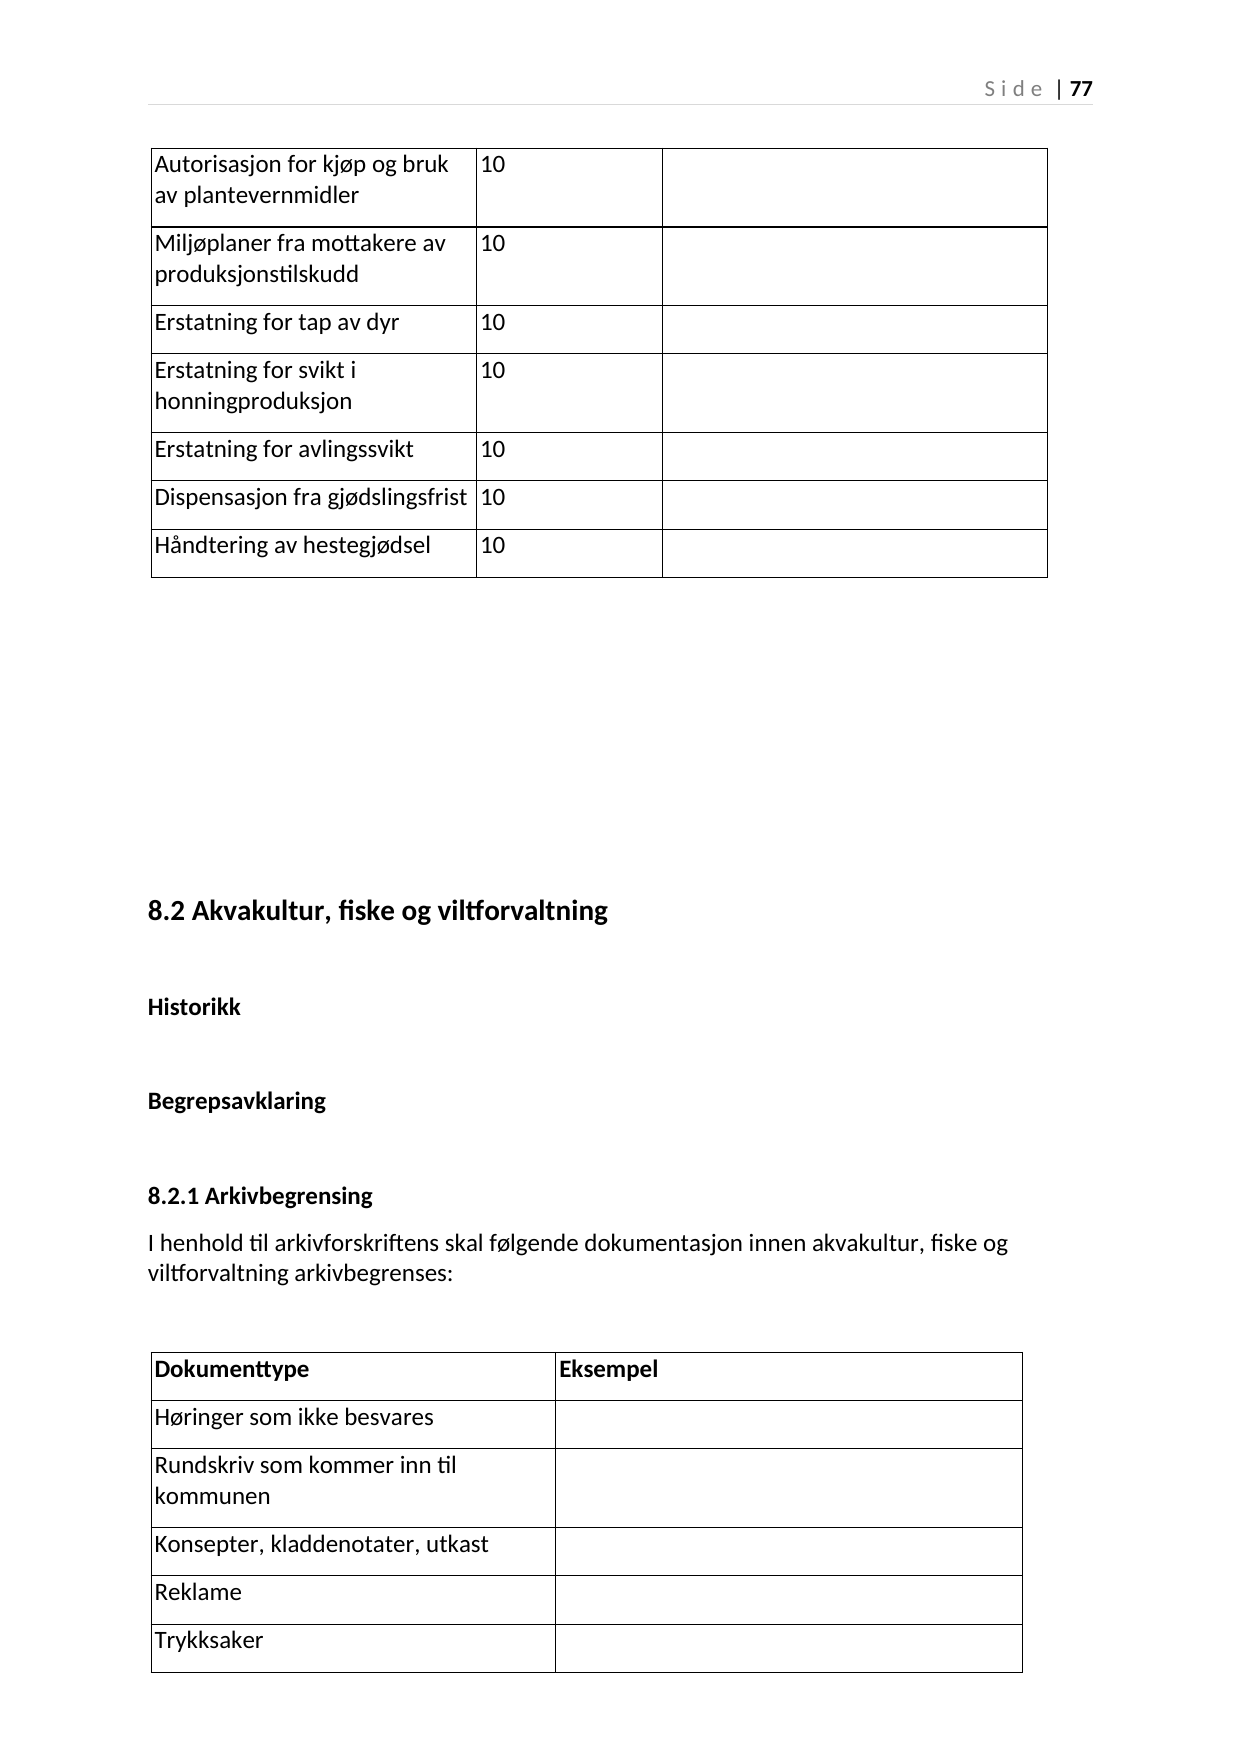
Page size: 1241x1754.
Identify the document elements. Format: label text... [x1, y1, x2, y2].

table_cell [663, 481, 1047, 528]
table_cell Håndtering av hestegjødsel [152, 530, 476, 577]
table_cell 10 [477, 306, 662, 353]
table_cell [556, 1625, 1022, 1672]
table_cell Reklame [152, 1576, 555, 1623]
table_cell [663, 228, 1047, 305]
table_cell Trykksaker [152, 1625, 555, 1672]
text 8.2.1 Arkivbegrensing [148, 1180, 1093, 1210]
table_cell [663, 306, 1047, 353]
table_cell [663, 149, 1047, 226]
table_cell [663, 354, 1047, 432]
table_cell [556, 1449, 1022, 1527]
table_cell 10 [477, 228, 662, 305]
table_header Dokumenttype [152, 1353, 555, 1400]
table_cell 10 [477, 530, 662, 577]
table_cell [663, 433, 1047, 480]
text I henhold til arkivforskriftens skal følgende dokumentasjon innen akvakultur, fiske og viltforvaltning arkivbegrenses: [148, 1227, 1093, 1288]
text Begrepsavklaring [148, 1085, 1093, 1116]
table_cell Erstatning for tap av dyr [152, 306, 476, 353]
table_cell 10 [477, 481, 662, 528]
table_header Eksempel [556, 1353, 1022, 1400]
table_cell [556, 1528, 1022, 1575]
table_cell [556, 1401, 1022, 1448]
table_cell Erstatning for avlingssvikt [152, 433, 476, 480]
table_cell Dispensasjon fra gjødslingsfrist [152, 481, 476, 528]
table_cell Rundskriv som kommer inn til kommunen [152, 1449, 555, 1527]
table_cell Konsepter, kladdenotater, utkast [152, 1528, 555, 1575]
text 8.2 Akvakultur, fiske og viltforvaltning [148, 892, 1093, 927]
text Historikk [148, 991, 1093, 1022]
table_cell 10 [477, 354, 662, 432]
table_cell Miljøplaner fra mottakere av produksjonstilskudd [152, 228, 476, 305]
table_cell Høringer som ikke besvares [152, 1401, 555, 1448]
table_cell [663, 530, 1047, 577]
table_cell Erstatning for svikt i honningproduksjon [152, 354, 476, 432]
table_cell 10 [477, 433, 662, 480]
table_cell 10 [477, 149, 662, 226]
table_cell Autorisasjon for kjøp og bruk av plantevernmidler [152, 149, 476, 226]
table_cell [556, 1576, 1022, 1623]
